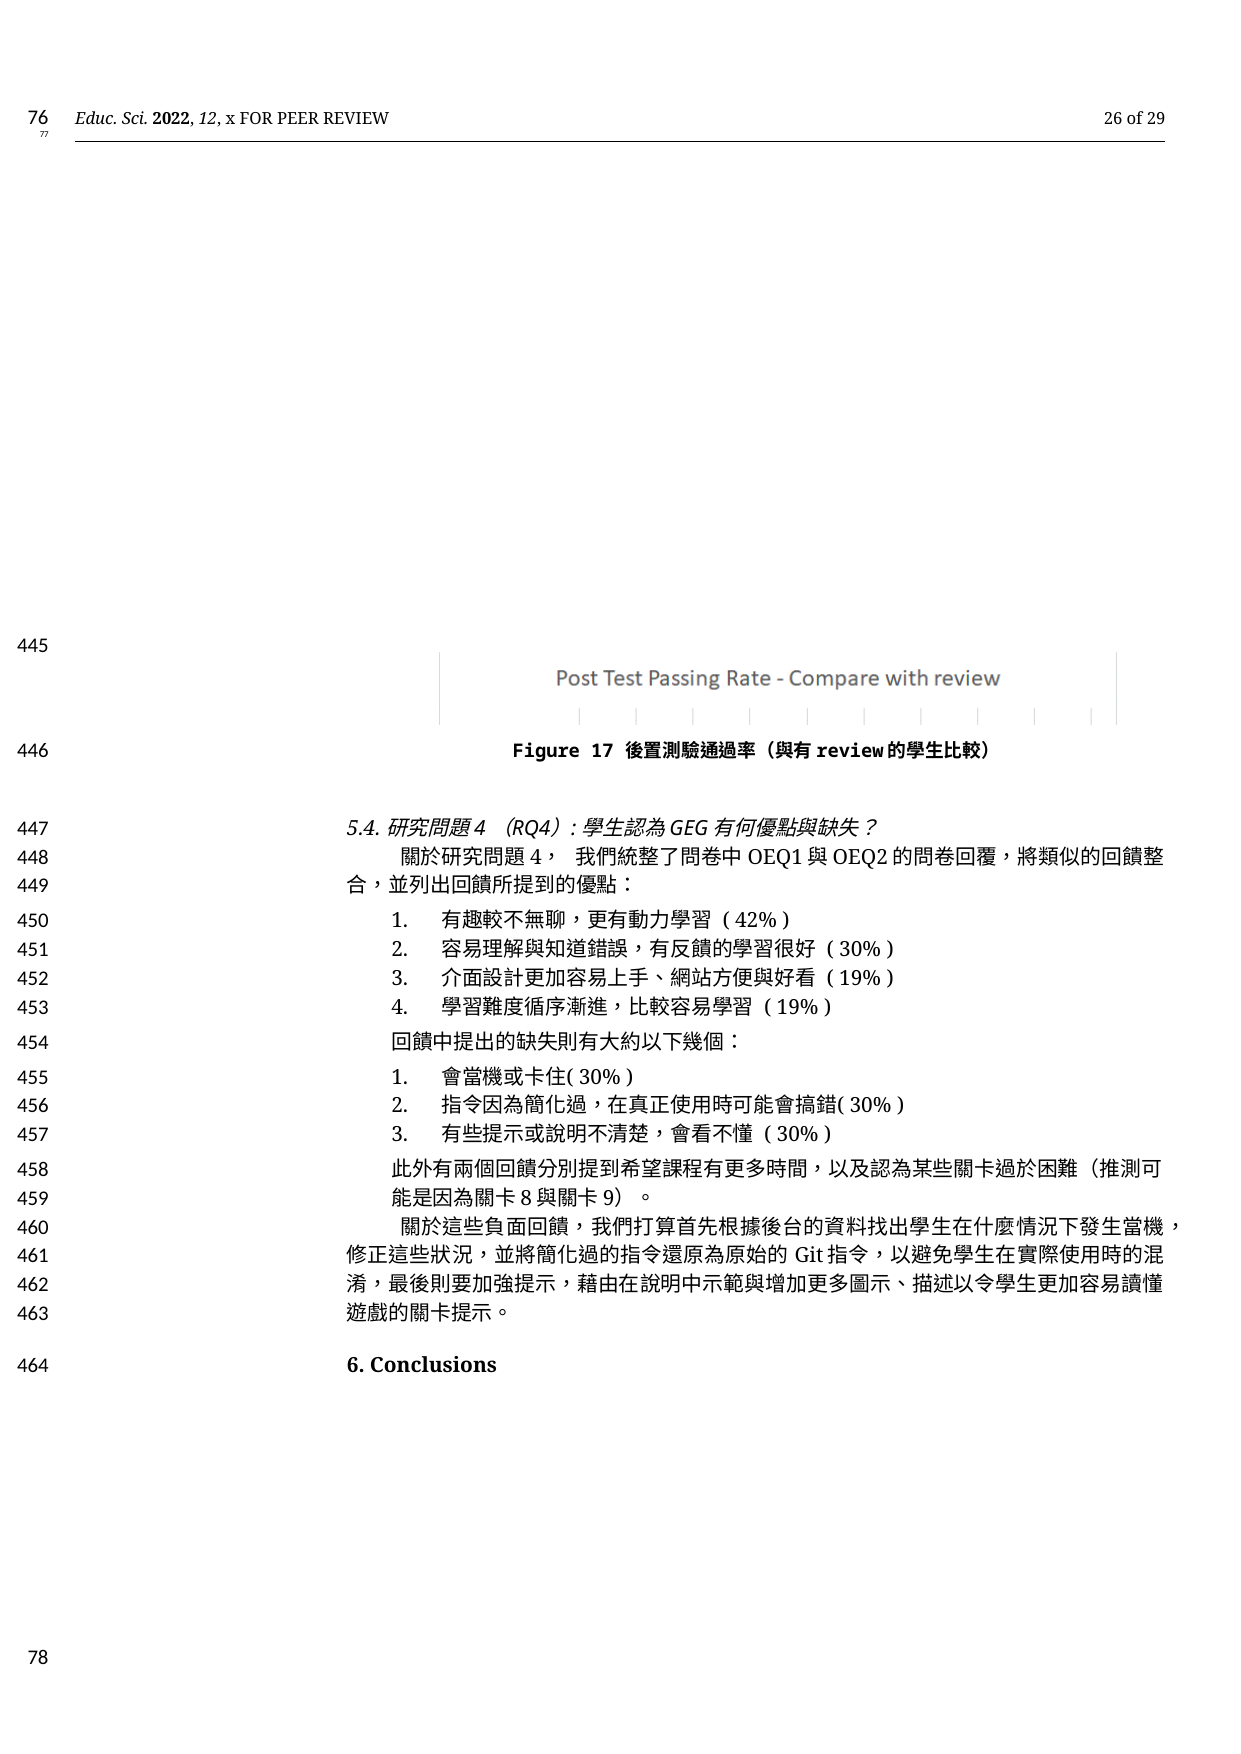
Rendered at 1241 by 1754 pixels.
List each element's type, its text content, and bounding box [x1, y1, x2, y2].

list 有趣較不無聊，更有動力學習 ( 42% ) [391, 905, 1165, 934]
list 容易理解與知道錯誤，有反饋的學習很好 ( 30% ) [391, 934, 1165, 962]
text Figure 17 後置測驗通過率（與有review的學生比較） [347, 737, 1165, 762]
subtitle 6. Conclusions [347, 1351, 1165, 1378]
subtitle 5.4. 研究問題 4 （RQ4）: 學生認為GEG有何優點與缺失？ [347, 812, 1165, 841]
text 此外有兩個回饋分別提到希望課程有更多時間，以及認為某些關卡過於困難（推測可能是因為關卡8與關卡9）。 [391, 1154, 1165, 1211]
text 關於這些負面回饋，我們打算首先根據後台的資料找出學生在什麼情況下發生當機，修正這些狀況，並將簡化過的指令還原為原始的Git指令，以避免學生在實際使用時的混淆，最後則要加強提示，藉由在說明中示範與增加更多圖示、描述以令學生更加容易讀懂遊戲的關卡提示。 [347, 1211, 1165, 1326]
text 關於研究問題4， 我們統整了問卷中OEQ1與OEQ2的問卷回覆，將類似的回饋整合，並列出回饋所提到的優點： [347, 841, 1165, 899]
text 回饋中提出的缺失則有大約以下幾個： [347, 1026, 1165, 1055]
list 介面設計更加容易上手、網站方便與好看 ( 19% ) [391, 962, 1165, 991]
list 學習難度循序漸進，比較容易學習 ( 19% ) [391, 991, 1165, 1020]
list 會當機或卡住( 30% ) [391, 1061, 1165, 1090]
list 指令因為簡化過，在真正使用時可能會搞錯( 30% ) [391, 1090, 1165, 1119]
list 有些提示或說明不清楚，會看不懂 ( 30% ) [391, 1119, 1165, 1147]
